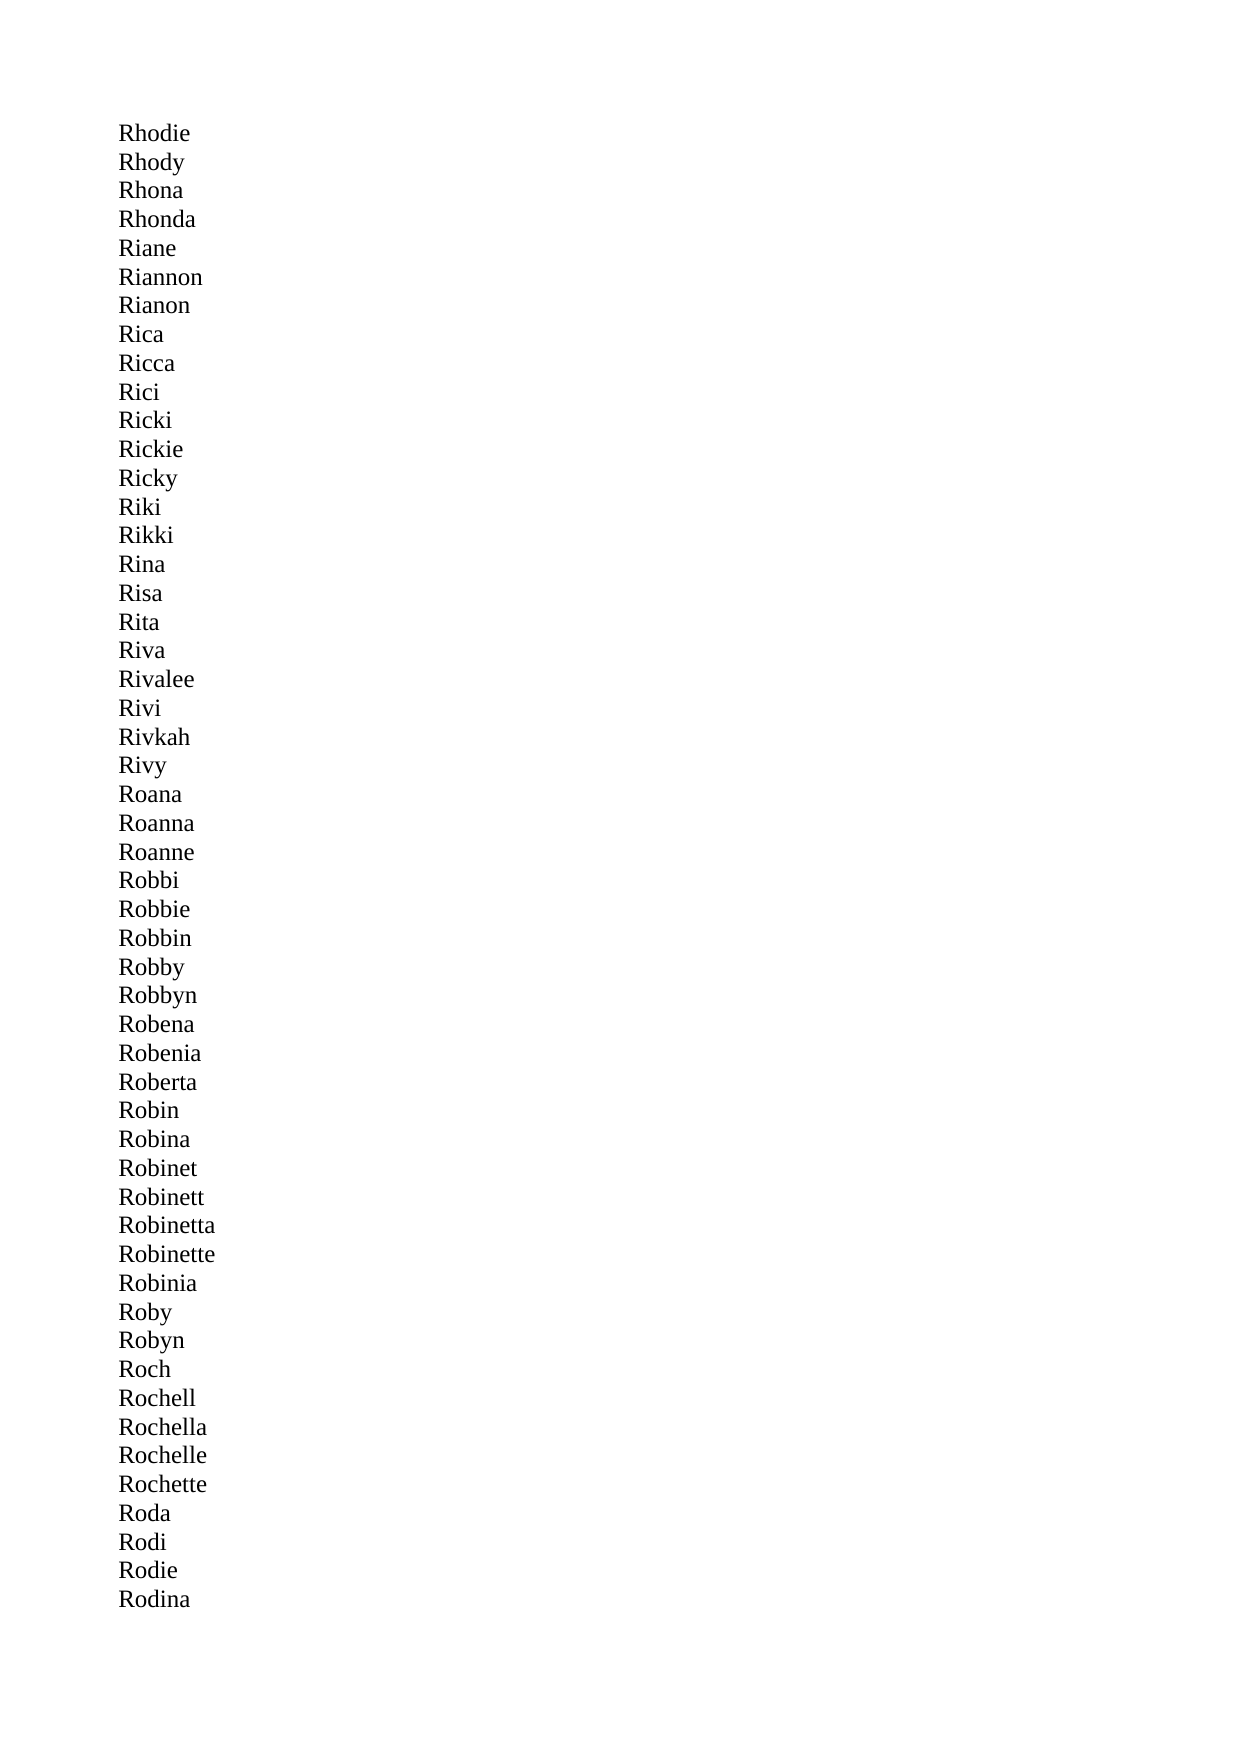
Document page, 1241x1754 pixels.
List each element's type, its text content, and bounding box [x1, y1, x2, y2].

text Rikki [118, 521, 1122, 549]
text Rivy [118, 751, 1122, 779]
text Roberta [118, 1067, 1122, 1096]
text Riannon [118, 262, 1122, 291]
text Robbie [118, 894, 1122, 923]
text Robby [118, 952, 1122, 981]
text Robinia [118, 1268, 1122, 1297]
text Roch [118, 1354, 1122, 1383]
text Rickie [118, 434, 1122, 463]
text Ricki [118, 406, 1122, 434]
text Robena [118, 1009, 1122, 1038]
text Robinet [118, 1153, 1122, 1182]
text Rica [118, 319, 1122, 348]
text Rochelle [118, 1441, 1122, 1469]
text Robinetta [118, 1211, 1122, 1239]
text Robbi [118, 866, 1122, 894]
text Robin [118, 1096, 1122, 1124]
text Rina [118, 549, 1122, 578]
text Rhonda [118, 204, 1122, 233]
text Rochell [118, 1383, 1122, 1412]
text Rita [118, 607, 1122, 636]
text Rodie [118, 1556, 1122, 1584]
text Robenia [118, 1038, 1122, 1067]
text Robinette [118, 1239, 1122, 1268]
text Rodi [118, 1527, 1122, 1556]
text Rivalee [118, 664, 1122, 693]
text Roanna [118, 808, 1122, 837]
text Rivkah [118, 722, 1122, 751]
text Rochette [118, 1469, 1122, 1498]
text Ricky [118, 463, 1122, 492]
text Rhodie [118, 118, 1122, 147]
text Rianon [118, 291, 1122, 319]
text Rivi [118, 693, 1122, 722]
text Riki [118, 492, 1122, 521]
text Rhody [118, 147, 1122, 176]
text Roda [118, 1498, 1122, 1527]
text Robbin [118, 923, 1122, 952]
text Rhona [118, 176, 1122, 204]
text Robbyn [118, 981, 1122, 1009]
text Riane [118, 233, 1122, 262]
text Roana [118, 779, 1122, 808]
text Robinett [118, 1182, 1122, 1211]
text Roby [118, 1297, 1122, 1326]
text Robyn [118, 1326, 1122, 1354]
text Rici [118, 377, 1122, 406]
text Rodina [118, 1584, 1122, 1613]
text Risa [118, 578, 1122, 607]
text Riva [118, 636, 1122, 664]
text Rochella [118, 1412, 1122, 1441]
text Robina [118, 1124, 1122, 1153]
text Roanne [118, 837, 1122, 866]
text Ricca [118, 348, 1122, 377]
